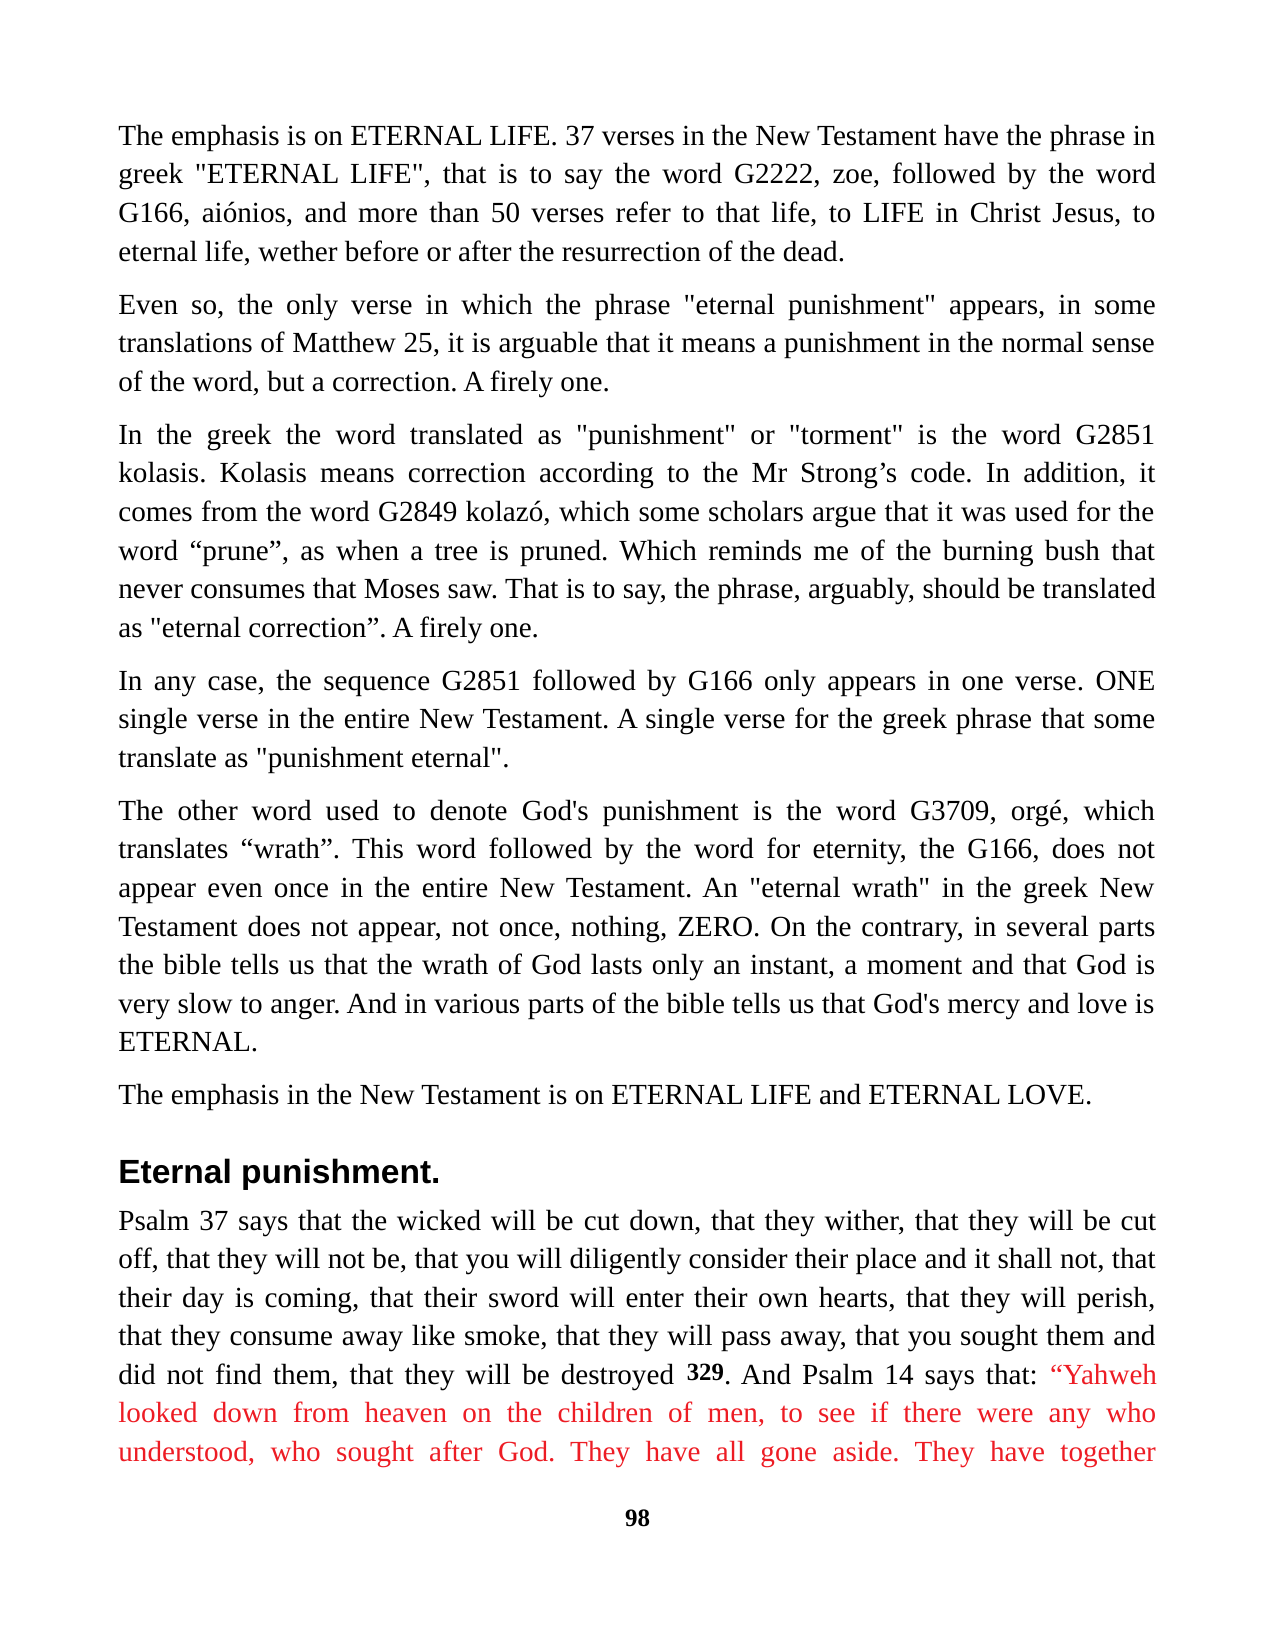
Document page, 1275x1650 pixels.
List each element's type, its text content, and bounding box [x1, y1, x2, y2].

text Even so, the only verse in which the phrase "eternal punishment" appears, in some translations of Matthew 25, it is arguable that it means a punishment in the normal sense of the word, but a correction. A firely one. [118, 287, 1157, 397]
text The emphasis is on ETERNAL LIFE. 37 verses in the New Testament have the phrase in greek "ETERNAL LIFE", that is to say the word G2222, zoe, followed by the word G166, aiónios, and more than 50 verses refer to that life, to LIFE in Christ Jesus, to eternal life, wether before or after the resurrection of the dead. [118, 118, 1157, 267]
text In any case, the sequence G2851 followed by G166 only appears in one verse. ONE single verse in the entire New Testament. A single verse for the greek phrase that some translate as "punishment eternal". [118, 663, 1157, 773]
subtitle Eternal punishment. [118, 1151, 1157, 1190]
text The other word used to denote God's punishment is the word G3709, orgé, which translates “wrath”. This word followed by the word for eternity, the G166, does not appear even once in the entire New Testament. An "eternal wrath" in the greek New Testament does not appear, not once, nothing, ZERO. On the contrary, in several parts the bible tells us that the wrath of God lasts only an instant, a moment and that God is very slow to anger. And in various parts of the bible tells us that God's mercy and love is ETERNAL. [118, 793, 1157, 1058]
text Psalm 37 says that the wicked will be cut down, that they wither, that they will be cut off, that they will not be, that you will diligently consider their place and it shall not, that their day is coming, that their sword will enter their own hearts, that they will perish, that they consume away like smoke, that they will pass away, that you sought them and did not find them, that they will be destroyed . And Psalm 14 says that: “Yahweh looked down from heaven on the children of men, to see if there were any who understood, who sought after God. They have all gone aside. They have together [118, 1203, 1157, 1467]
text The emphasis in the New Testament is on ETERNAL LIFE and ETERNAL LOVE. [118, 1077, 1157, 1111]
text In the greek the word translated as "punishment" or "torment" is the word G2851 kolasis. Kolasis means correction according to the Mr Strong’s code. In addition, it comes from the word G2849 kolazó, which some scholars argue that it was used for the word “prune”, as when a tree is pruned. Which reminds me of the burning bush that never consumes that Moses saw. That is to say, the phrase, arguably, should be translated as "eternal correction”. A firely one. [118, 417, 1157, 643]
